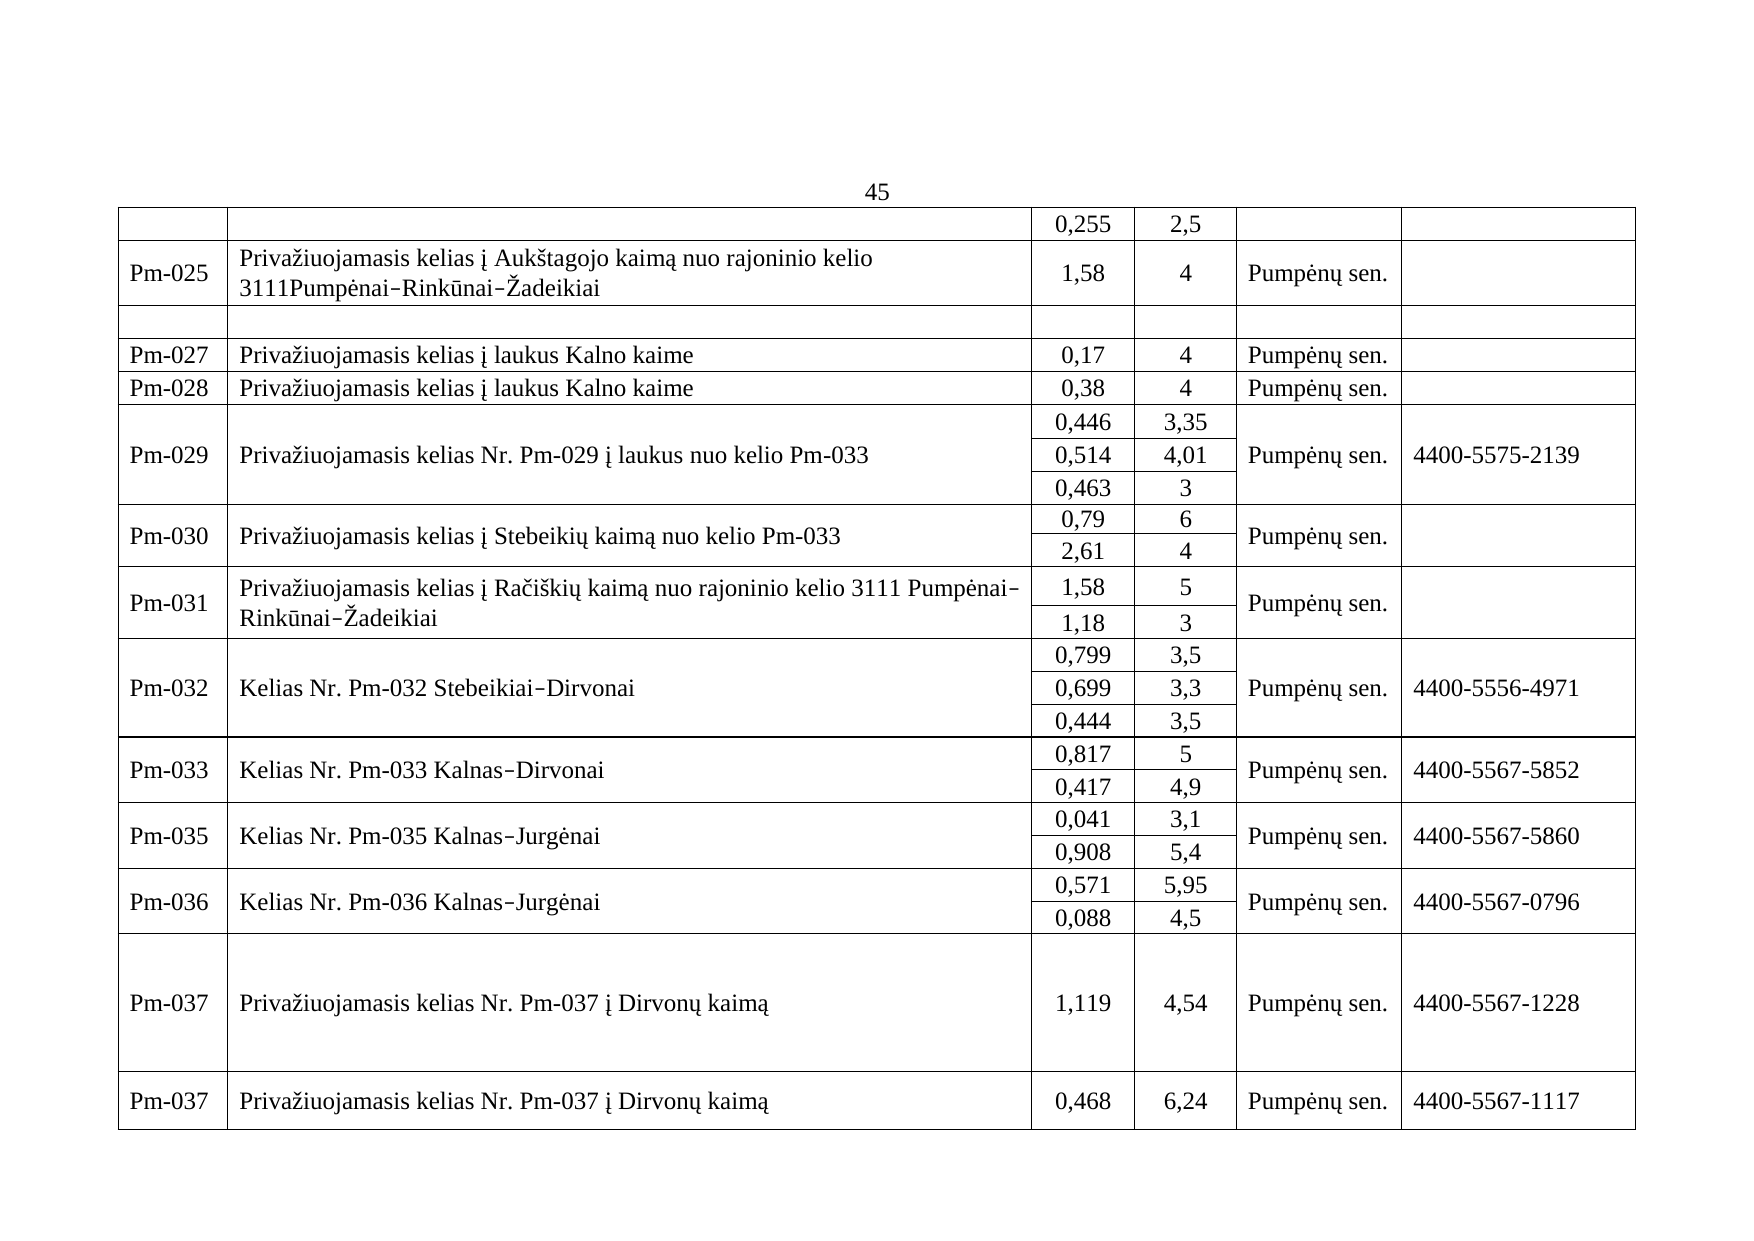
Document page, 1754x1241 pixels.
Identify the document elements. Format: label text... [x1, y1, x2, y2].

table_cell 4400-5567-0796 [1402, 869, 1635, 933]
table_cell Kelias Nr. Pm-035 Kalnas–Jurgėnai [228, 803, 1031, 868]
table_cell 0,468 [1032, 1072, 1134, 1129]
table_cell Pm-025 [119, 241, 227, 305]
table_cell Kelias Nr. Pm-032 Stebeikiai–Dirvonai [228, 639, 1031, 736]
table_cell 4400-5567-5852 [1402, 738, 1635, 802]
table_cell 3 [1135, 606, 1236, 638]
table_cell Pumpėnų sen. [1237, 738, 1401, 802]
table_cell [1402, 241, 1635, 305]
table_cell Privažiuojamasis kelias į Aukštagojo kaimą nuo rajoninio kelio 3111Pumpėnai–Rinkūnai–Žadeikiai [228, 241, 1031, 305]
table_cell 1,119 [1032, 934, 1134, 1071]
table_cell 3,35 [1135, 405, 1236, 438]
table_cell [1135, 306, 1236, 338]
table_cell Pumpėnų sen. [1237, 934, 1401, 1071]
table_cell Kelias Nr. Pm-033 Kalnas–Dirvonai [228, 738, 1031, 802]
table_cell 4400-5575-2139 [1402, 405, 1635, 503]
table_cell 4 [1135, 241, 1236, 305]
table_cell 0,088 [1032, 902, 1134, 933]
table_cell [228, 208, 1031, 239]
table_cell 4400-5567-1228 [1402, 934, 1635, 1071]
table_cell 0,817 [1032, 738, 1134, 769]
table_cell 1,58 [1032, 567, 1134, 605]
table_cell 1,58 [1032, 241, 1134, 305]
table_cell Privažiuojamasis kelias į Račiškių kaimą nuo rajoninio kelio 3111 Pumpėnai–Rinkūnai–Žadeikiai [228, 567, 1031, 638]
table_cell [1402, 372, 1635, 403]
table_cell 3,5 [1135, 639, 1236, 671]
table_cell Privažiuojamasis kelias į Stebeikių kaimą nuo kelio Pm-033 [228, 505, 1031, 566]
table_cell Pm-031 [119, 567, 227, 638]
table_cell Pm-027 [119, 339, 227, 371]
table_cell 3,3 [1135, 672, 1236, 704]
table_cell Pm-032 [119, 639, 227, 736]
table_cell 0,38 [1032, 372, 1134, 403]
table_cell Privažiuojamasis kelias Nr. Pm-029 į laukus nuo kelio Pm-033 [228, 405, 1031, 503]
table_cell 0,908 [1032, 836, 1134, 868]
table_cell 5 [1135, 567, 1236, 605]
table_cell Pumpėnų sen. [1237, 567, 1401, 638]
table_cell 0,446 [1032, 405, 1134, 438]
table_cell 0,699 [1032, 672, 1134, 704]
table_cell Pumpėnų sen. [1237, 339, 1401, 371]
table_cell 4 [1135, 339, 1236, 371]
table_cell 4400-5567-5860 [1402, 803, 1635, 868]
table_cell 4,54 [1135, 934, 1236, 1071]
table_cell 0,514 [1032, 439, 1134, 471]
table_cell Pm-037 [119, 1072, 227, 1129]
table_cell 5,4 [1135, 836, 1236, 868]
table_cell Pm-036 [119, 869, 227, 933]
table_cell 0,571 [1032, 869, 1134, 901]
table_cell Pumpėnų sen. [1237, 405, 1401, 503]
table_cell Pm-035 [119, 803, 227, 868]
table_cell 2,5 [1135, 208, 1236, 239]
table_cell 0,463 [1032, 472, 1134, 503]
table_cell 1,18 [1032, 606, 1134, 638]
table_cell 0,79 [1032, 505, 1134, 533]
table_cell [1032, 306, 1134, 338]
table_cell Pumpėnų sen. [1237, 869, 1401, 933]
table_cell Pm-037 [119, 934, 227, 1071]
table_cell Privažiuojamasis kelias į laukus Kalno kaime [228, 339, 1031, 371]
table_cell 3 [1135, 472, 1236, 503]
table_cell 5,95 [1135, 869, 1236, 901]
table_cell [1237, 208, 1401, 239]
table_cell Pm-029 [119, 405, 227, 503]
table_cell [228, 306, 1031, 338]
table_cell [1402, 208, 1635, 239]
table_cell Pumpėnų sen. [1237, 639, 1401, 736]
table_cell 3,1 [1135, 803, 1236, 835]
table_cell Pumpėnų sen. [1237, 372, 1401, 403]
table_cell [1237, 306, 1401, 338]
table_cell 3,5 [1135, 705, 1236, 736]
table_cell [119, 208, 227, 239]
table_cell 4 [1135, 372, 1236, 403]
table_cell [1402, 339, 1635, 371]
table_cell [1402, 505, 1635, 566]
table_cell Pumpėnų sen. [1237, 1072, 1401, 1129]
table_cell 0,799 [1032, 639, 1134, 671]
table_cell Pm-028 [119, 372, 227, 403]
table_cell 2,61 [1032, 534, 1134, 566]
table_cell 0,417 [1032, 770, 1134, 802]
table_cell 4,9 [1135, 770, 1236, 802]
table_cell Privažiuojamasis kelias Nr. Pm-037 į Dirvonų kaimą [228, 934, 1031, 1071]
table_cell 0,444 [1032, 705, 1134, 736]
table_cell 0,17 [1032, 339, 1134, 371]
table_cell Pumpėnų sen. [1237, 241, 1401, 305]
table_cell 0,041 [1032, 803, 1134, 835]
table_cell [1402, 306, 1635, 338]
table_cell 4,01 [1135, 439, 1236, 471]
table_cell [119, 306, 227, 338]
table_cell Privažiuojamasis kelias į laukus Kalno kaime [228, 372, 1031, 403]
table_cell 4400-5567-1117 [1402, 1072, 1635, 1129]
table_cell 6 [1135, 505, 1236, 533]
table_cell 0,255 [1032, 208, 1134, 239]
table_cell Pm-030 [119, 505, 227, 566]
table_cell Privažiuojamasis kelias Nr. Pm-037 į Dirvonų kaimą [228, 1072, 1031, 1129]
table_cell 6,24 [1135, 1072, 1236, 1129]
table_cell 4,5 [1135, 902, 1236, 933]
table_cell Pumpėnų sen. [1237, 803, 1401, 868]
table_cell 4 [1135, 534, 1236, 566]
table_cell 4400-5556-4971 [1402, 639, 1635, 736]
table_cell 5 [1135, 738, 1236, 769]
table_cell Pumpėnų sen. [1237, 505, 1401, 566]
table_cell Kelias Nr. Pm-036 Kalnas–Jurgėnai [228, 869, 1031, 933]
table_cell [1402, 567, 1635, 638]
table_cell Pm-033 [119, 738, 227, 802]
